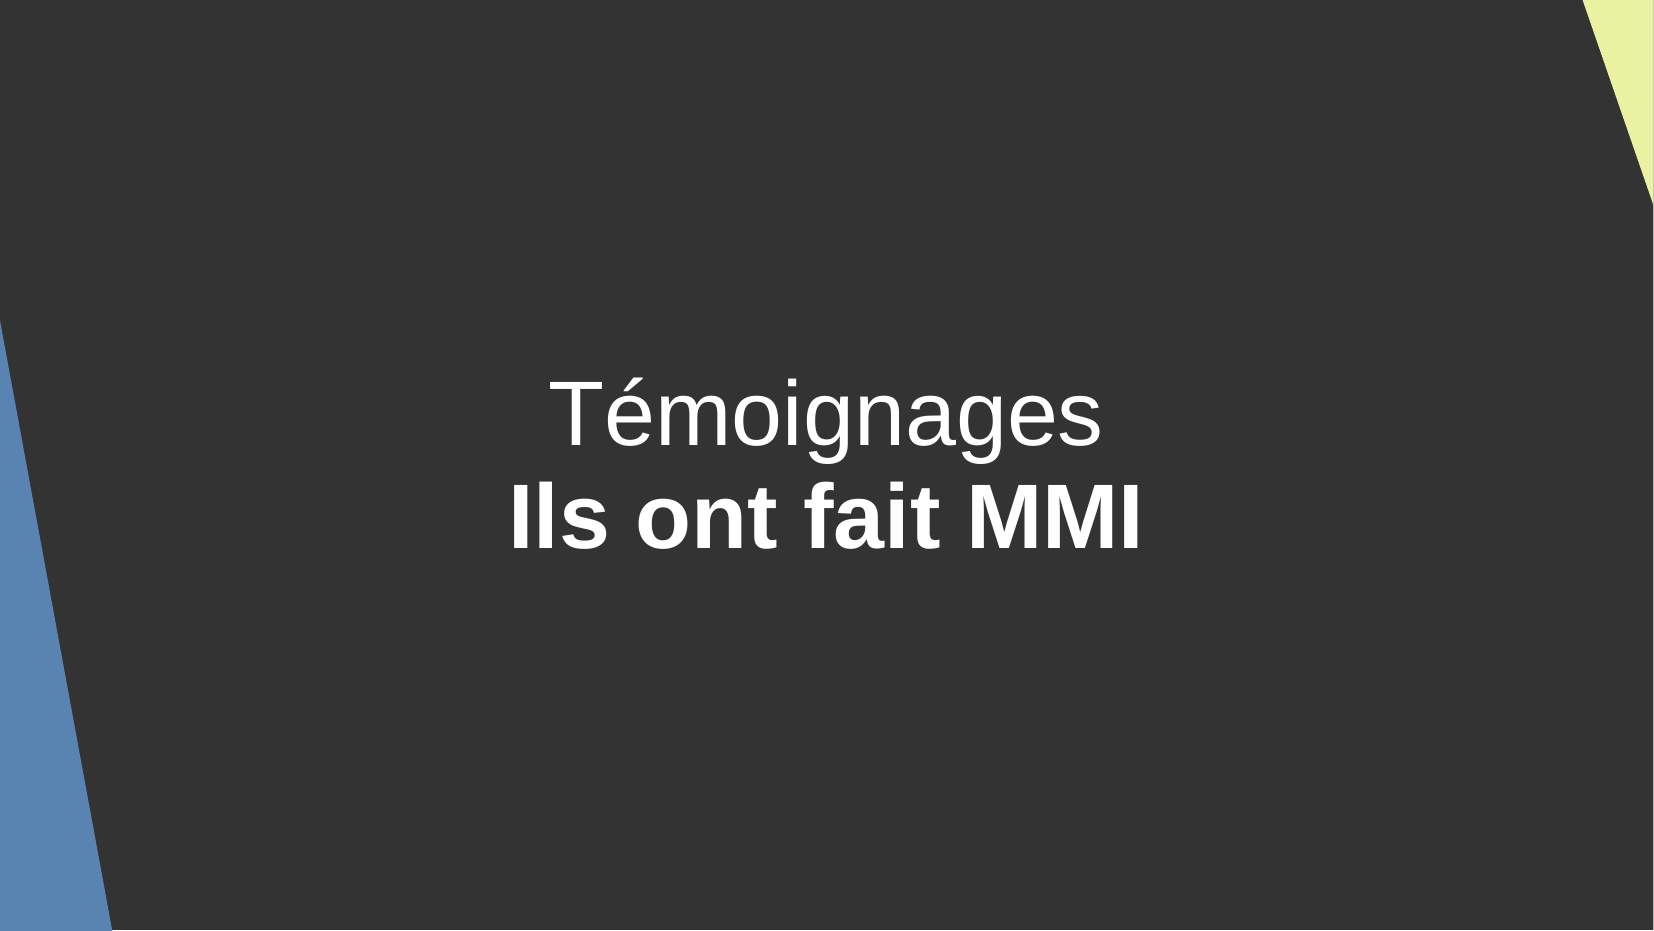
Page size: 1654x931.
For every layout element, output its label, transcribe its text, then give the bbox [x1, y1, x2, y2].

text_box [0, 320, 113, 931]
text_box [1582, 0, 1654, 207]
title Témoignages Ils ont fait MMI [82, 108, 1571, 822]
